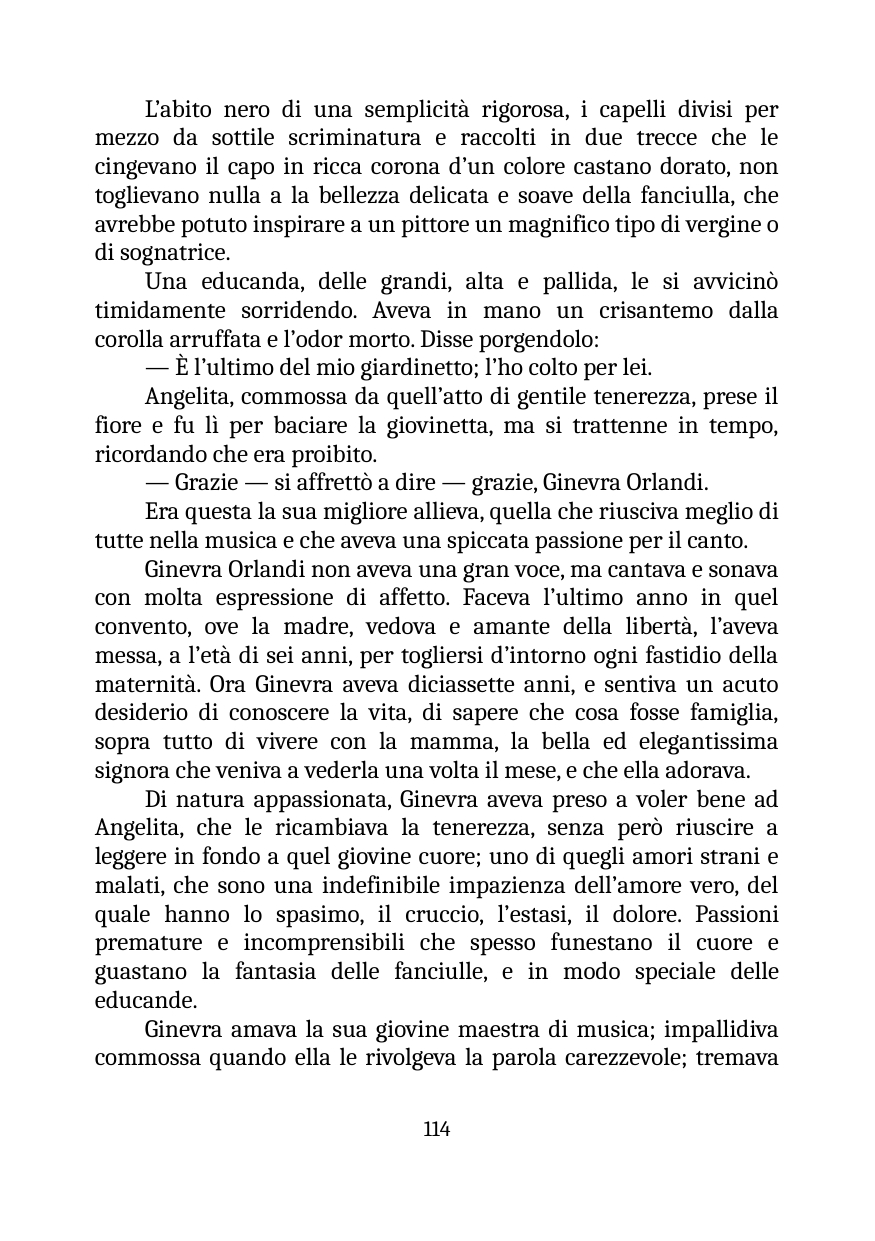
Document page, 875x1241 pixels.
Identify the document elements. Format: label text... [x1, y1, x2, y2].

text — Grazie — si affrettò a dire — grazie, Ginevra Orlandi. [94, 468, 779, 497]
text — È l’ultimo del mio giardinetto; l’ho colto per lei. [94, 353, 779, 382]
text Ginevra amava la sua giovine maestra di musica; impallidiva commossa quando ella le rivolgeva la parola carezzevole; tremava [94, 1014, 779, 1072]
text Una educanda, delle grandi, alta e pallida, le si avvicinò timidamente sorridendo. Aveva in mano un crisantemo dalla corolla arruffata e l’odor morto. Disse porgendolo: [94, 267, 779, 353]
text Ginevra Orlandi non aveva una gran voce, ma cantava e sonava con molta espressione di affetto. Faceva l’ultimo anno in quel convento, ove la madre, vedova e amante della libertà, l’aveva messa, a l’età di sei anni, per togliersi d’intorno ogni fastidio della maternità. Ora Ginevra aveva diciassette anni, e sentiva un acuto desiderio di conoscere la vita, di sapere che cosa fosse famiglia, sopra tutto di vivere con la mamma, la bella ed elegantissima signora che veniva a vederla una volta il mese, e che ella adorava. [94, 554, 779, 784]
text Angelita, commossa da quell’atto di gentile tenerezza, prese il fiore e fu lì per baciare la giovinetta, ma si trattenne in tempo, ricordando che era proibito. [94, 382, 779, 468]
text Di natura appassionata, Ginevra aveva preso a voler bene ad Angelita, che le ricambiava la tenerezza, senza però riuscire a leggere in fondo a quel giovine cuore; uno di quegli amori strani e malati, che sono una indefinibile impazienza dell’amore vero, del quale hanno lo spasimo, il cruccio, l’estasi, il dolore. Passioni premature e incomprensibili che spesso funestano il cuore e guastano la fantasia delle fanciulle, e in modo speciale delle educande. [94, 784, 779, 1014]
text Era questa la sua migliore allieva, quella che riusciva meglio di tutte nella musica e che aveva una spiccata passione per il canto. [94, 497, 779, 554]
text L’abito nero di una semplicità rigorosa, i capelli divisi per mezzo da sottile scriminatura e raccolti in due trecce che le cingevano il capo in ricca corona d’un colore castano dorato, non toglievano nulla a la bellezza delicata e soave della fanciulla, che avrebbe potuto inspirare a un pittore un magnifico tipo di vergine o di sognatrice. [94, 94, 779, 267]
